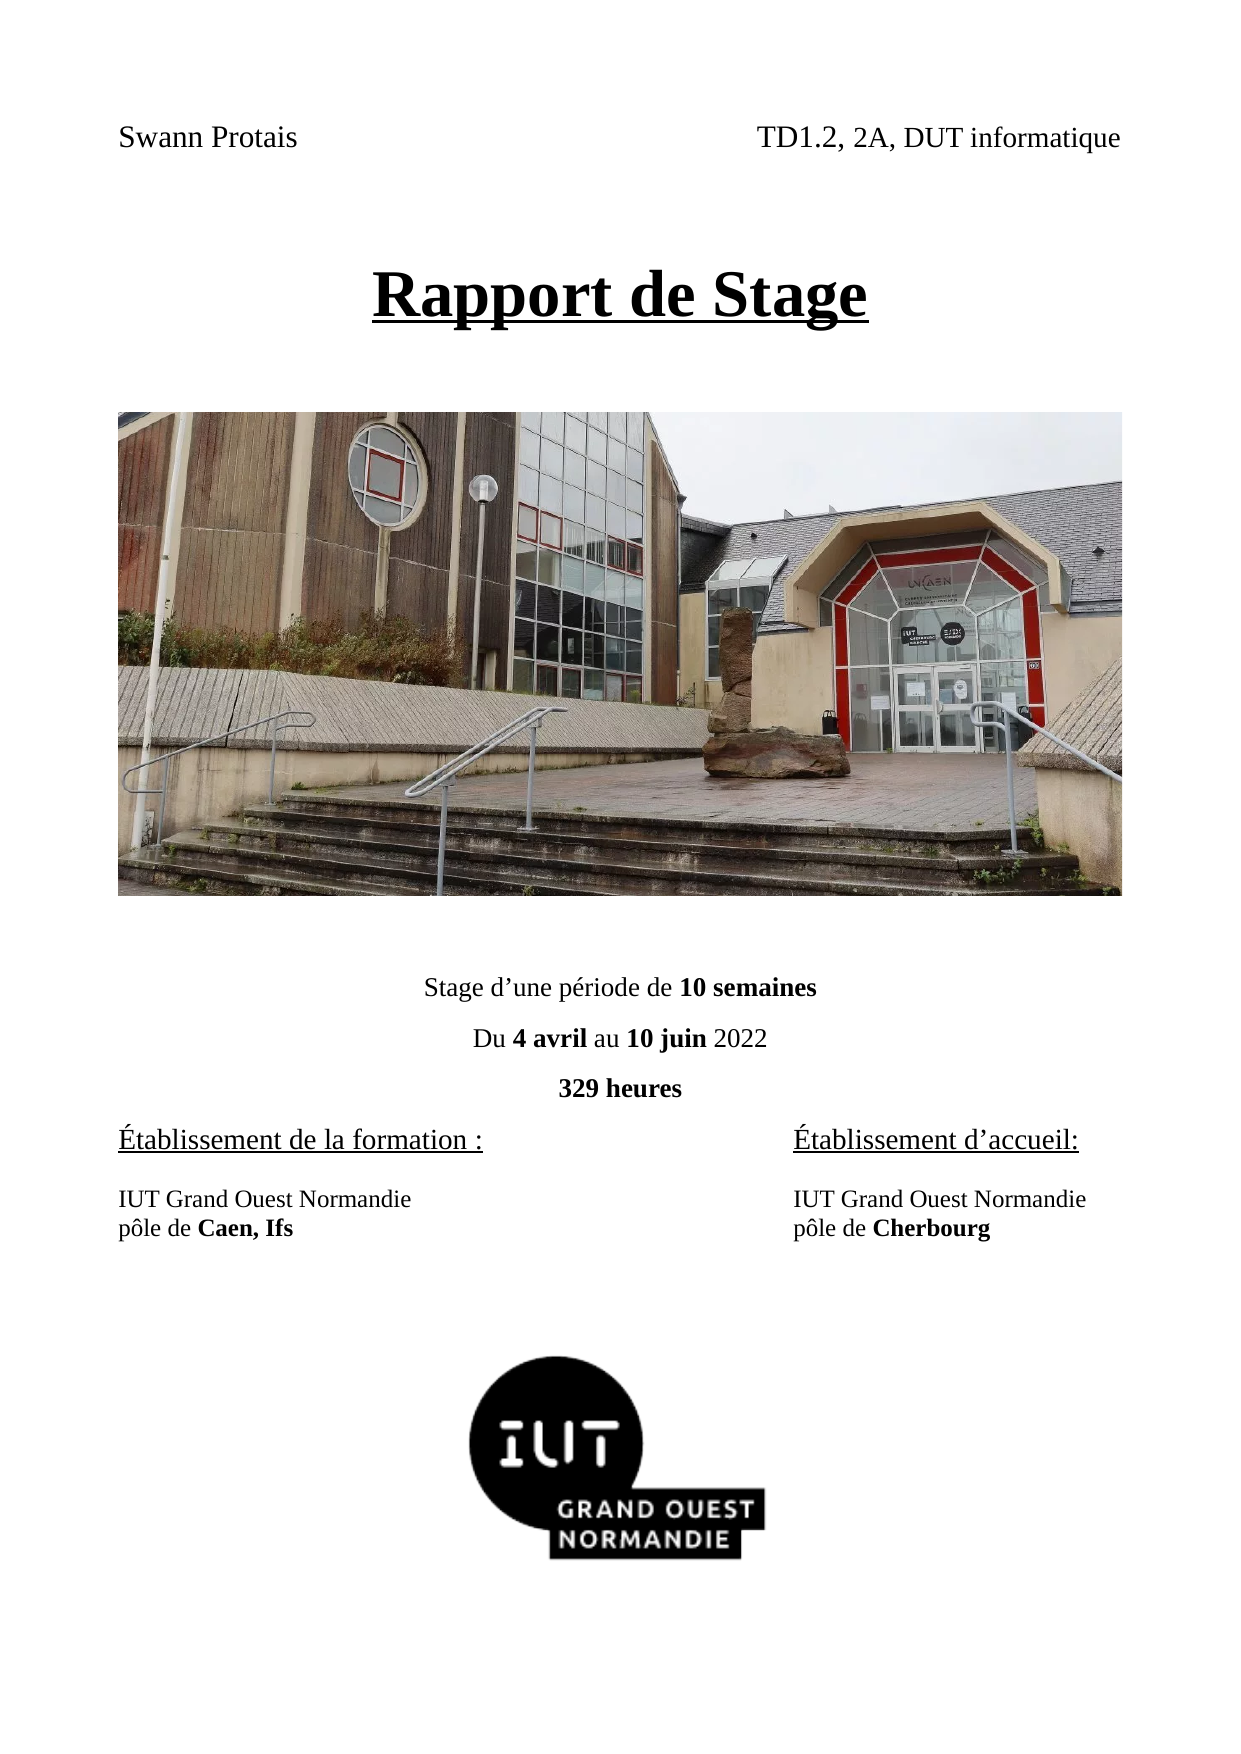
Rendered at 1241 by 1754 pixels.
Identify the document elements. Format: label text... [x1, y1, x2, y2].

text Swann Protais TD1.2, 2A, DUT informatique [118, 118, 1122, 154]
picture [423, 1353, 817, 1572]
text IUT Grand Ouest Normandie IUT Grand Ouest Normandie pôle de Caen, Ifs pôle de Cherbourg [118, 1184, 1122, 1242]
text Rapport de Stage [118, 254, 1122, 330]
text Stage d’une période de 10 semaines [118, 896, 1122, 1002]
text Établissement de la formation : Établissement d’accueil: [118, 1122, 1122, 1156]
text Du 4 avril au 10 juin 2022 [118, 1022, 1122, 1053]
text 329 heures [118, 1072, 1122, 1103]
picture [118, 412, 1123, 896]
